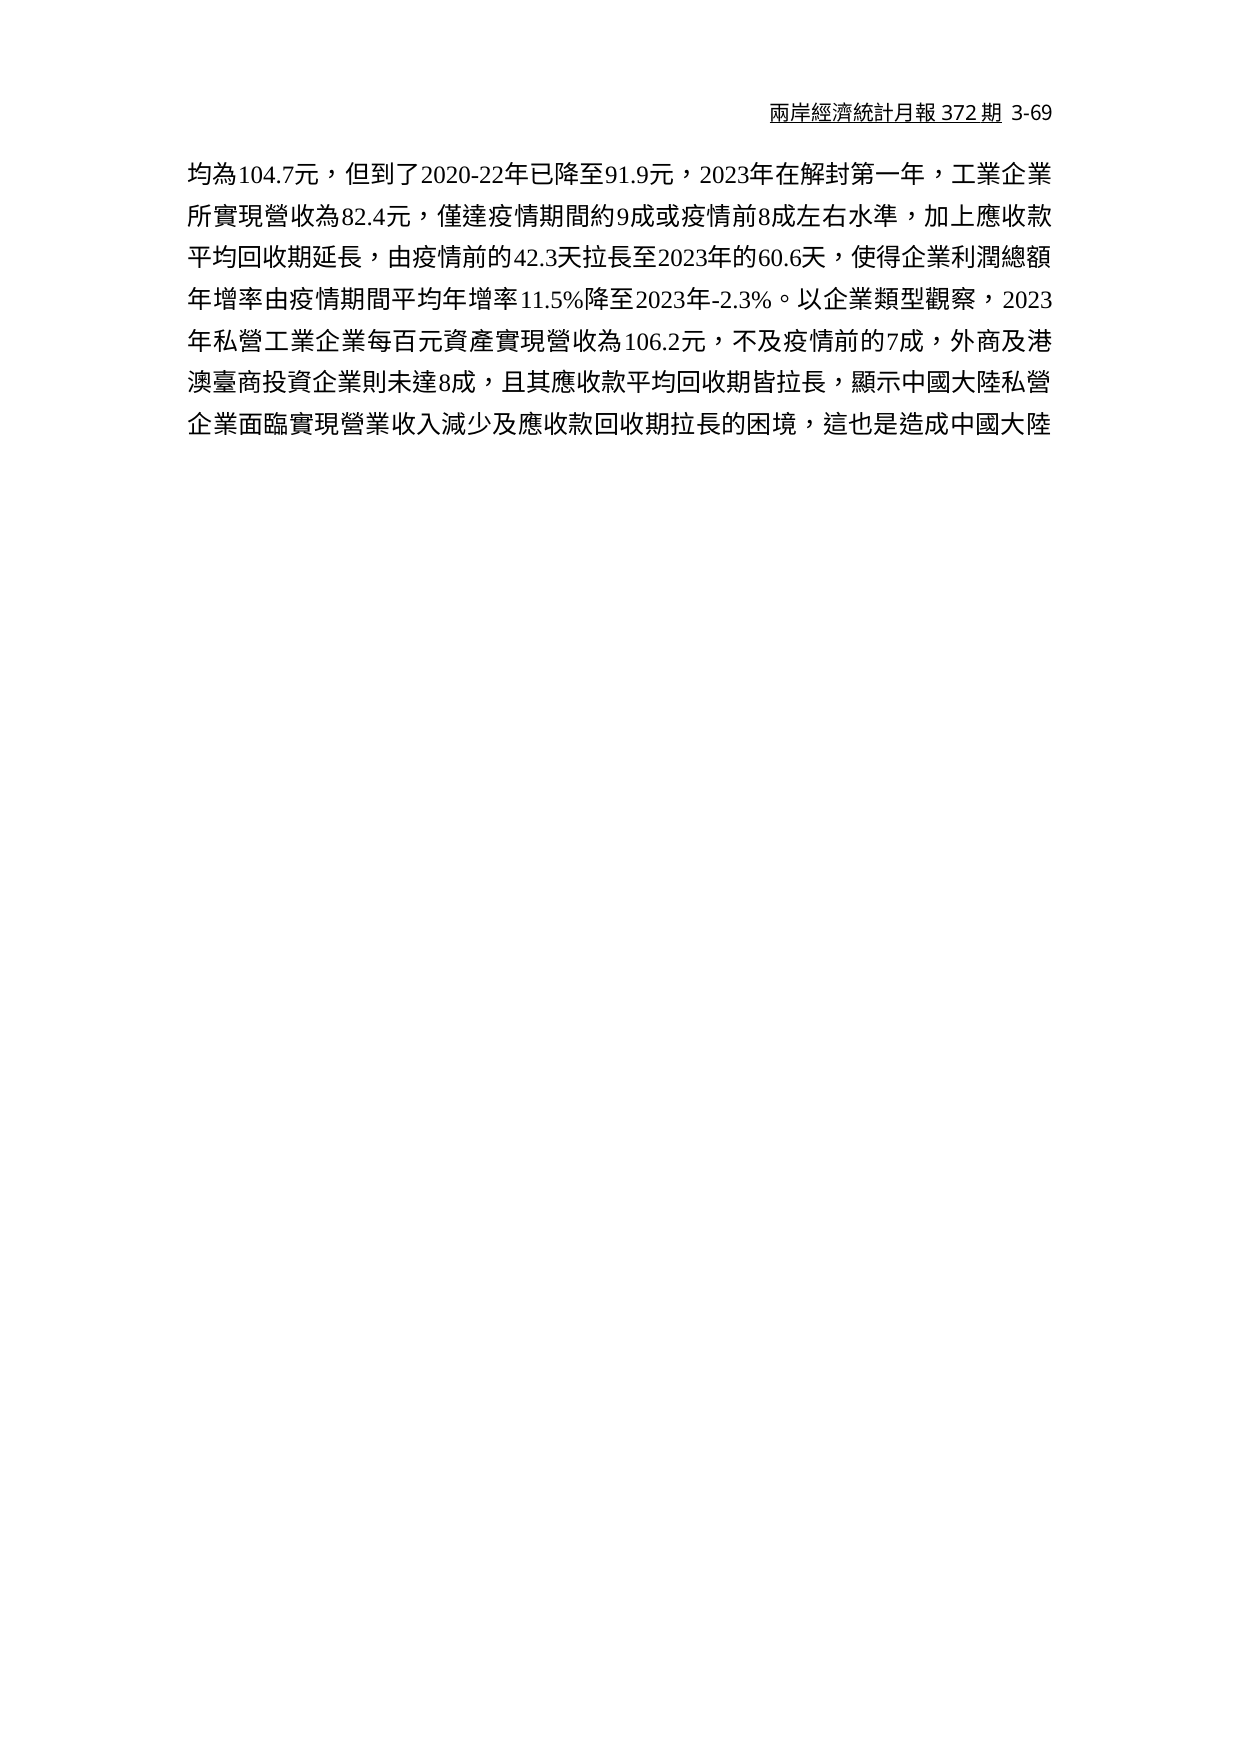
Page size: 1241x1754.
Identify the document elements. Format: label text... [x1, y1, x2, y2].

text 均為104.7元，但到了2020-22年已降至91.9元，2023年在解封第一年，工業企業所實現營收為82.4元，僅達疫情期間約9成或疫情前8成左右水準，加上應收款平均回收期延長，由疫情前的42.3天拉長至2023年的60.6天，使得企業利潤總額年增率由疫情期間平均年增率11.5%降至2023年-2.3%。以企業類型觀察，2023年私營工業企業每百元資產實現營收為106.2元，不及疫情前的7成，外商及港澳臺商投資企業則未達8成，且其應收款平均回收期皆拉長，顯示中國大陸私營企業面臨實現營業收入減少及應收款回收期拉長的困境，這也是造成中國大陸 [187, 150, 1053, 442]
